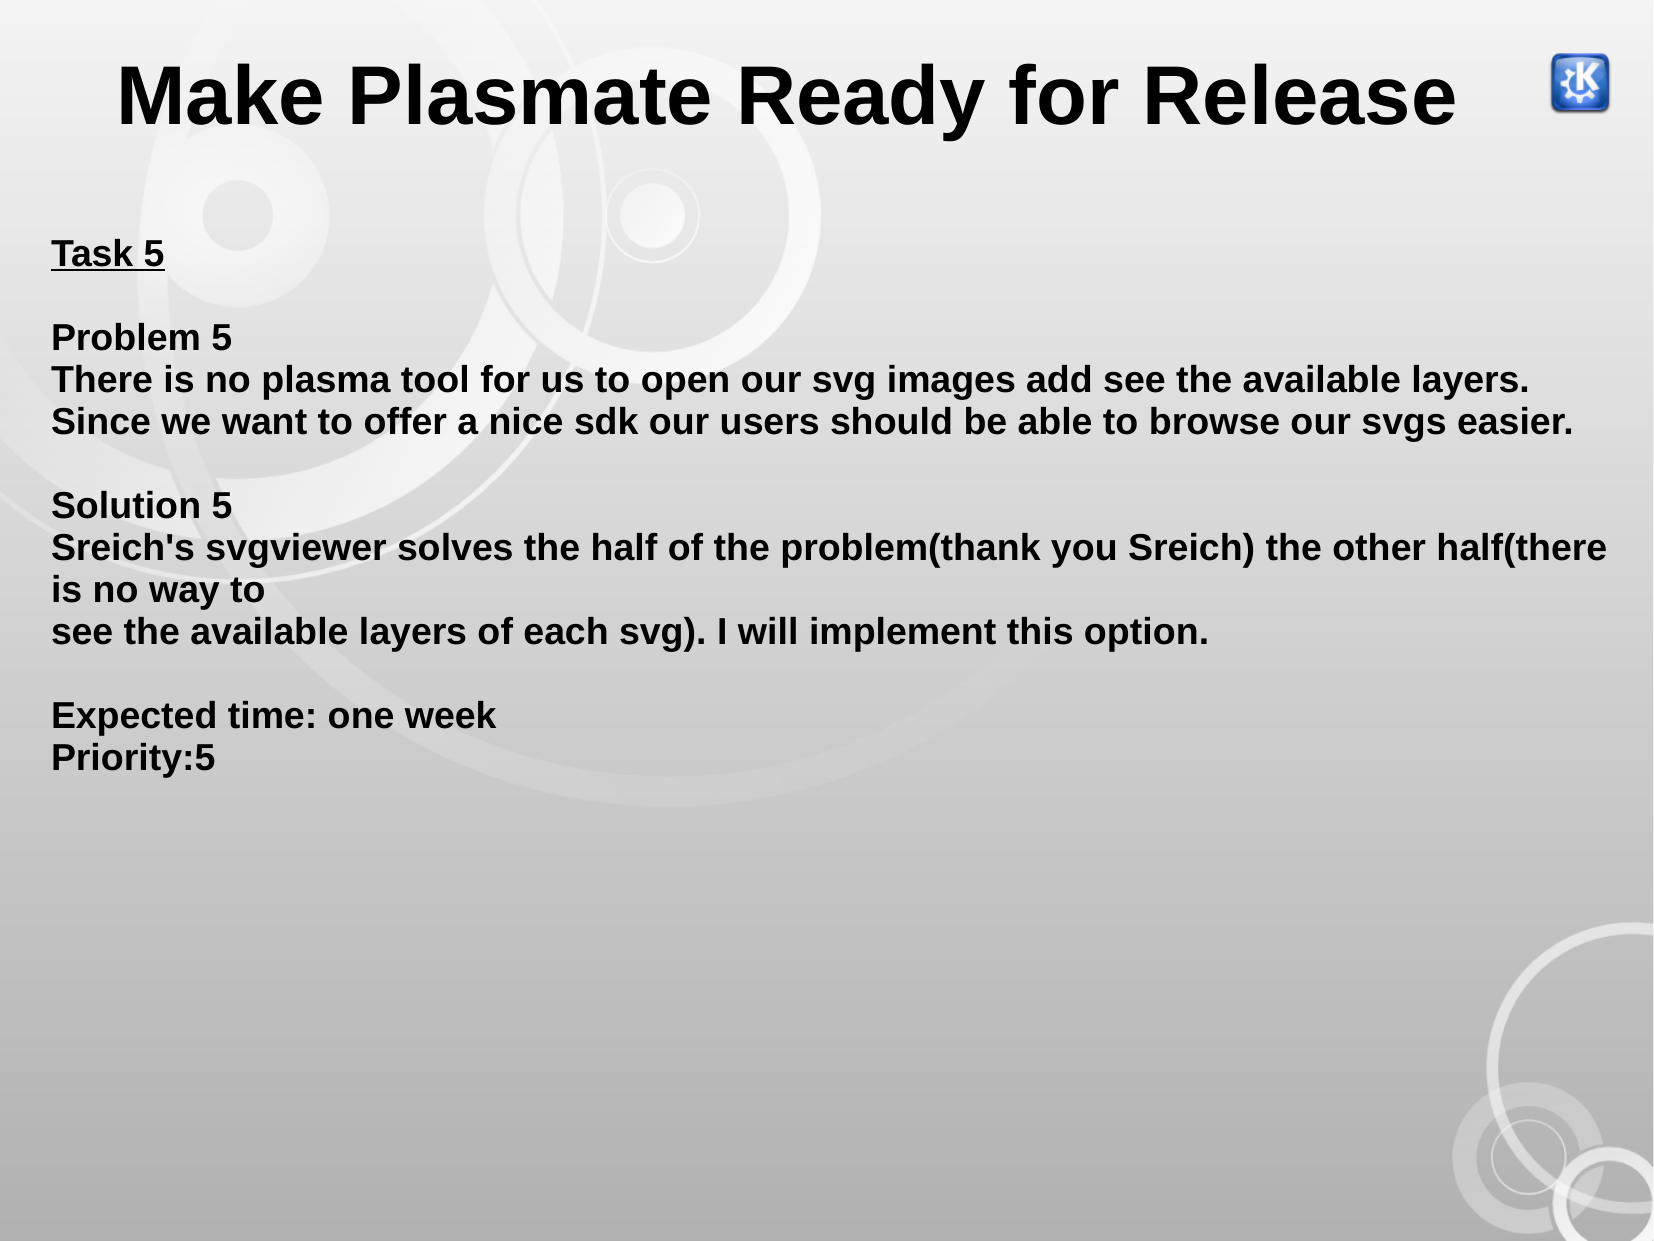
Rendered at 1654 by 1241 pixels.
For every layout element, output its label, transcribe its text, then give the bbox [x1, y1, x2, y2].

text_box Make Plasmate Ready for Release [15, 41, 1561, 150]
text_box Task 5 Problem 5 There is no plasma tool for us to open our svg images add see the available layers. Since we want to offer a nice sdk our users should be able to browse our svgs easier. Solution 5 Sreich's svgviewer solves the half of the problem(thank you Sreich) the other half(there is no way to see the available layers of each svg). I will implement this option. Expected time: one week Priority:5 [36, 225, 1642, 886]
picture [0, 0, 1654, 1241]
